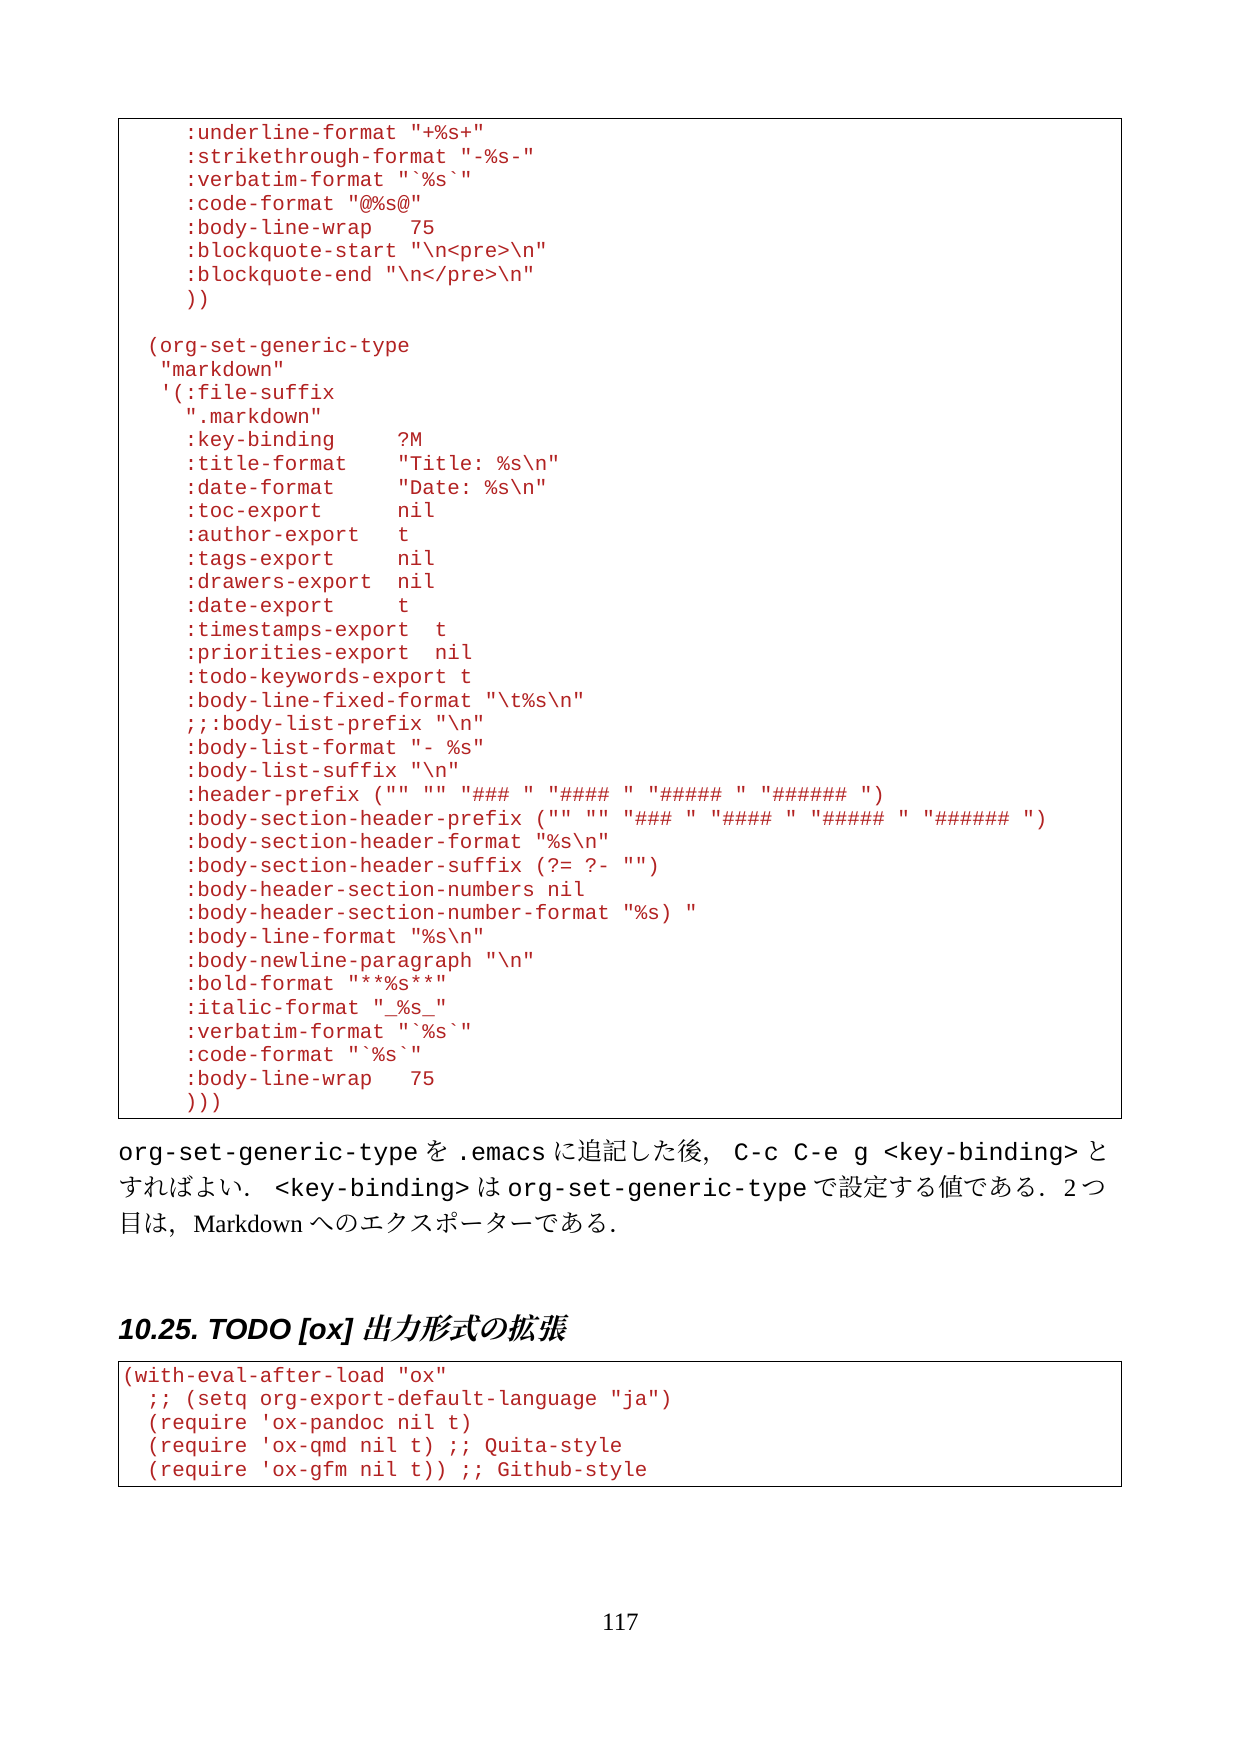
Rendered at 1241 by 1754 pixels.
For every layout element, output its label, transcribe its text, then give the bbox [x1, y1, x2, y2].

text :code-format "`%s`" [119, 1040, 1121, 1064]
text :body-newline-paragraph "\n" [119, 946, 1121, 969]
text :blockquote-end "\n</pre>\n" [119, 260, 1121, 284]
text :header-prefix ("" "" "### " "#### " "##### " "###### ") [119, 780, 1121, 804]
text :italic-format "_%s_" [119, 993, 1121, 1017]
text (require 'ox-pandoc nil t) [119, 1408, 1121, 1432]
text :body-line-fixed-format "\t%s\n" [119, 686, 1121, 709]
text :verbatim-format "`%s`" [119, 1017, 1121, 1040]
text :date-format "Date: %s\n" [119, 473, 1121, 496]
text :blockquote-start "\n<pre>\n" [119, 236, 1121, 260]
text ;;:body-list-prefix "\n" [119, 709, 1121, 733]
text "markdown" [119, 354, 1121, 378]
text :title-format "Title: %s\n" [119, 449, 1121, 473]
text :body-line-format "%s\n" [119, 922, 1121, 946]
text :body-line-wrap 75 [119, 1064, 1121, 1088]
text org-set-generic-type を .emacs に追記した後， C-c C-e g <key-binding> とすればよい． <key-binding> は org-set-generic-type で設定する値である．2つ目は，Markdown へのエクスポーターである． [118, 1132, 1122, 1269]
text :tags-export nil [119, 544, 1121, 567]
text :verbatim-format "`%s`" [119, 165, 1121, 189]
text ;; (setq org-export-default-language "ja") [119, 1384, 1121, 1408]
text :bold-format "**%s**" [119, 969, 1121, 993]
text :author-export t [119, 520, 1121, 544]
text (require 'ox-gfm nil t)) ;; Github-style [119, 1455, 1121, 1486]
text :body-list-format "- %s" [119, 733, 1121, 757]
text :drawers-export nil [119, 567, 1121, 591]
text )) [119, 284, 1121, 307]
subtitle TODO [ox] 出力形式の拡張 [118, 1306, 1122, 1348]
text :priorities-export nil [119, 638, 1121, 662]
text (org-set-generic-type [119, 331, 1121, 354]
text :body-section-header-suffix (?= ?- "") [119, 851, 1121, 875]
text :todo-keywords-export t [119, 662, 1121, 686]
text :underline-format "+%s+" [119, 119, 1121, 142]
text ".markdown" [119, 402, 1121, 426]
text :body-header-section-number-format "%s) " [119, 898, 1121, 922]
text ))) [119, 1088, 1121, 1118]
text :key-binding ?M [119, 426, 1121, 449]
text :body-line-wrap 75 [119, 213, 1121, 236]
text :body-section-header-format "%s\n" [119, 827, 1121, 851]
text :body-header-section-numbers nil [119, 875, 1121, 898]
text :strikethrough-format "-%s-" [119, 142, 1121, 165]
text :body-list-suffix "\n" [119, 757, 1121, 780]
text (require 'ox-qmd nil t) ;; Quita-style [119, 1432, 1121, 1455]
text (with-eval-after-load "ox" [119, 1362, 1121, 1384]
text :body-section-header-prefix ("" "" "### " "#### " "##### " "###### ") [119, 804, 1121, 827]
text :timestamps-export t [119, 615, 1121, 638]
text :date-export t [119, 591, 1121, 615]
text :code-format "@%s@" [119, 189, 1121, 213]
text :toc-export nil [119, 496, 1121, 520]
text '(:file-suffix [119, 378, 1121, 402]
